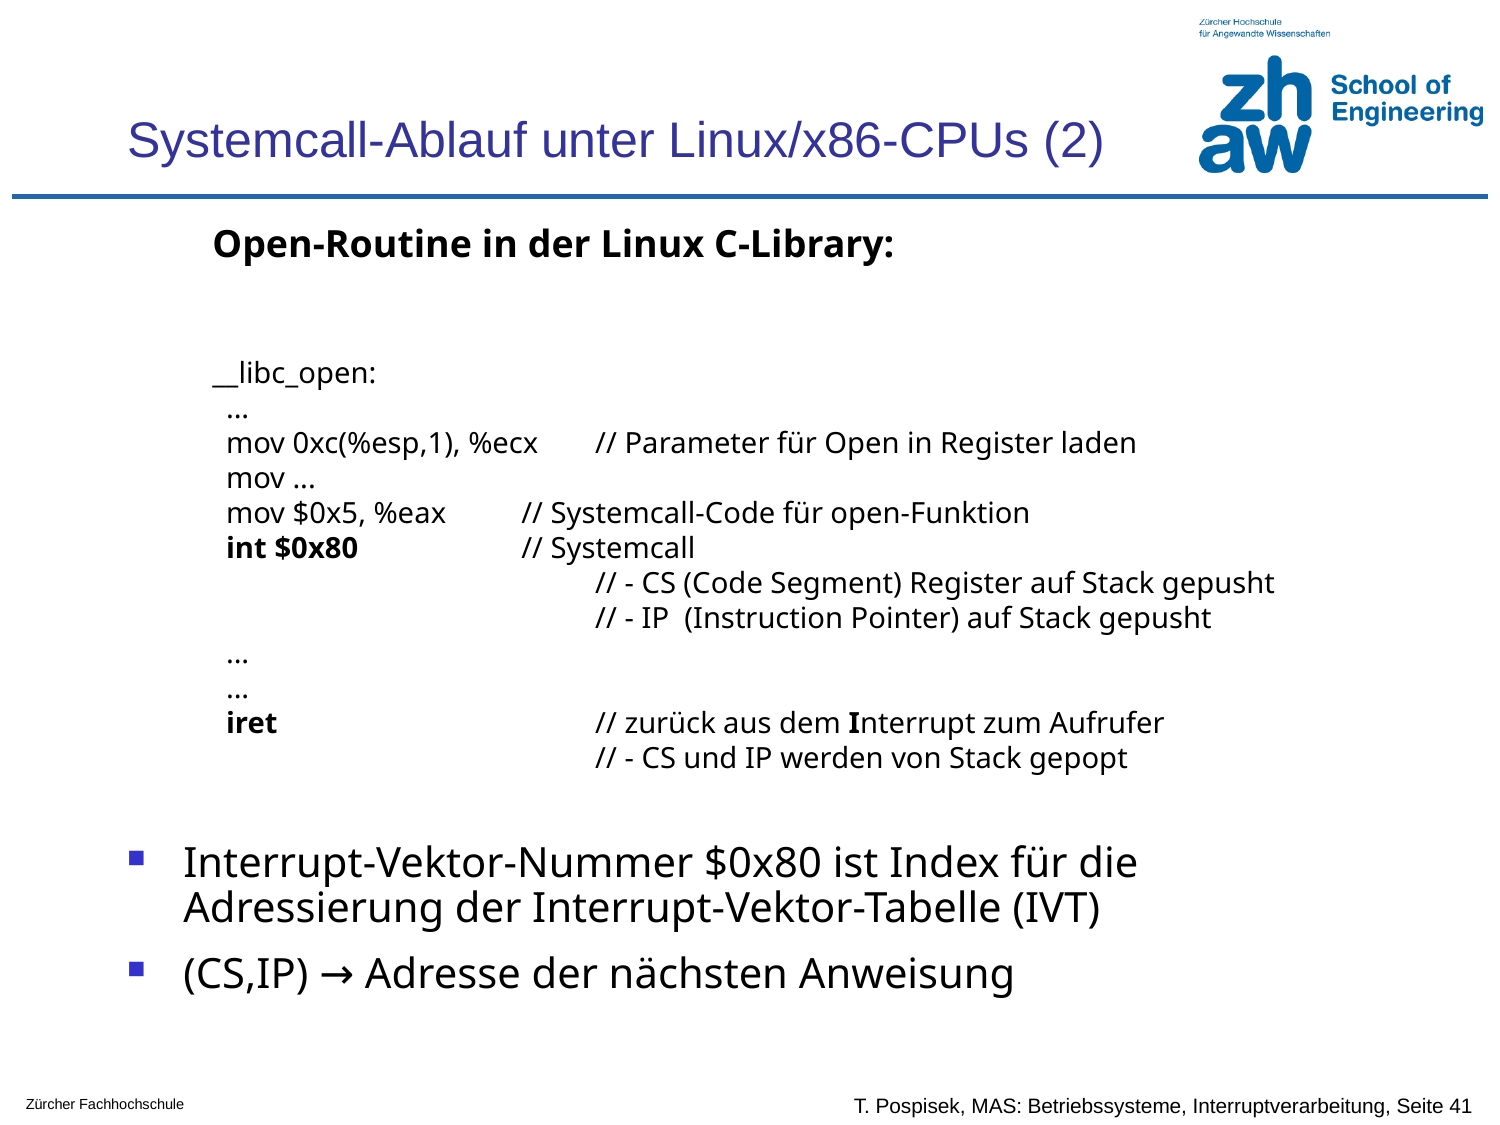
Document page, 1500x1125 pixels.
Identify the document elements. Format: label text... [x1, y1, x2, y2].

text_box Open-Routine in der Linux C-Library: __libc_open: ... mov 0xc(%esp,1), %ecx // Parameter für Open in Register laden mov ... mov $0x5, %eax // Systemcall-Code für open-Funktion int $0x80 // Systemcall // - CS (Code Segment) Register auf Stack gepusht // - IP (Instruction Pointer) auf Stack gepusht ... ... iret // zurück aus dem Interrupt zum Aufrufer // - CS und IP werden von Stack gepopt [137, 212, 1363, 817]
picture [1199, 19, 1483, 173]
text_box Interrupt-Vektor-Nummer $0x80 ist Index für die Adressierung der Interrupt-Vektor-Tabelle (IVT) (CS,IP) → Adresse der nächsten Anweisung [112, 834, 1388, 984]
title Systemcall-Ablauf unter Linux/x86-CPUs (2) [112, 66, 1391, 175]
